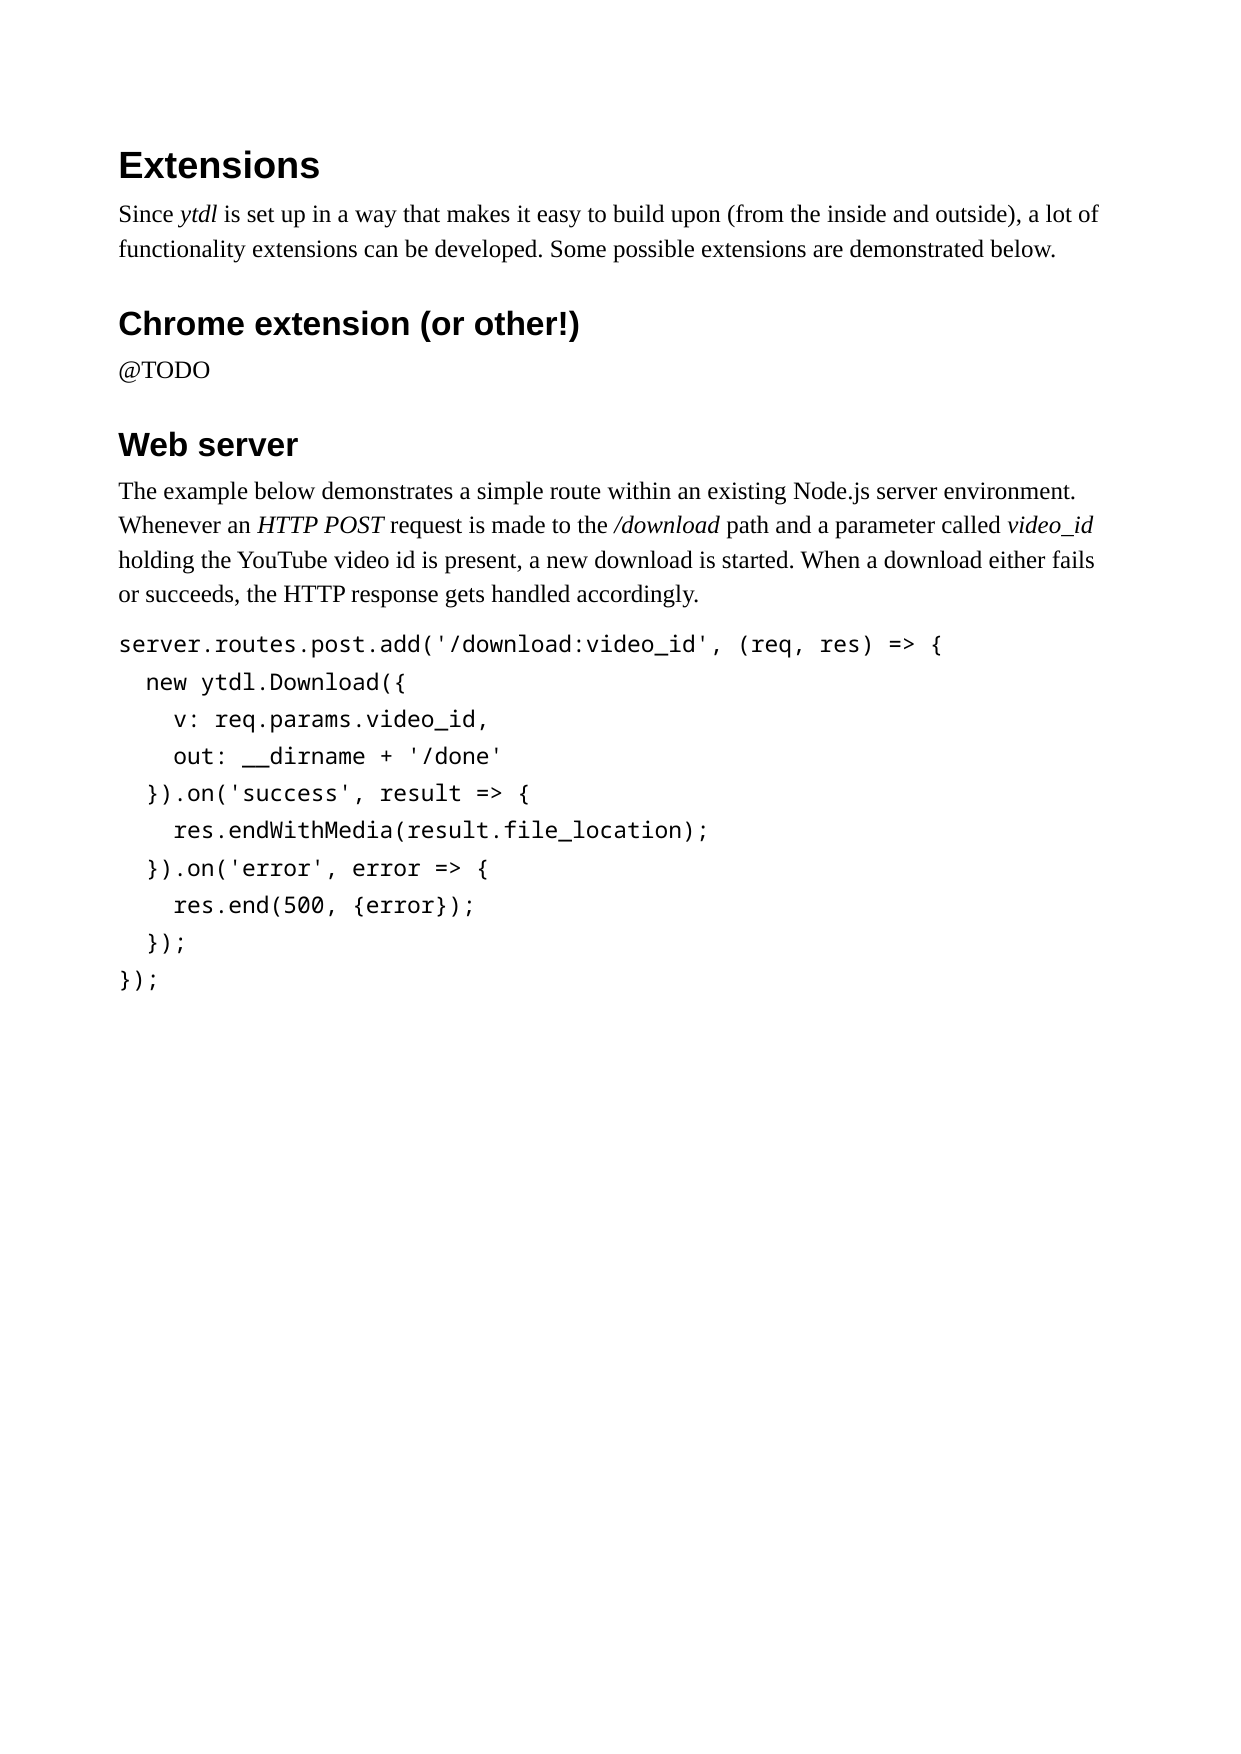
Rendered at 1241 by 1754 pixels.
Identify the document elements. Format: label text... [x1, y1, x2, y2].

text server.routes.post.add('/download:video_id', (req, res) => { [118, 628, 1122, 659]
text new ytdl.Download({ [118, 666, 1122, 697]
text v: req.params.video_id, [118, 703, 1122, 734]
subtitle Chrome extension (or other!) [118, 304, 1122, 342]
text @TODO [118, 355, 1122, 383]
text }).on('error', error => { [118, 851, 1122, 883]
subtitle Web server [118, 425, 1122, 463]
text Since ytdl is set up in a way that makes it easy to build upon (from the inside and outside), a lot of functionality extensions can be developed. Some possible extensions are demonstrated below. [118, 199, 1122, 262]
text The example below demonstrates a simple route within an existing Node.js server environment. Whenever an HTTP POST request is made to the /download path and a parameter called video_id holding the YouTube video id is present, a new download is started. When a download either fails or succeeds, the HTTP response gets handled accordingly. [118, 476, 1122, 608]
text }).on('success', result => { [118, 777, 1122, 808]
text out: __dirname + '/done' [118, 740, 1122, 771]
text }); [118, 963, 1122, 994]
text }); [118, 926, 1122, 957]
subtitle Extensions [118, 143, 1122, 187]
text res.endWithMedia(result.file_location); [118, 814, 1122, 846]
text res.end(500, {error}); [118, 889, 1122, 920]
